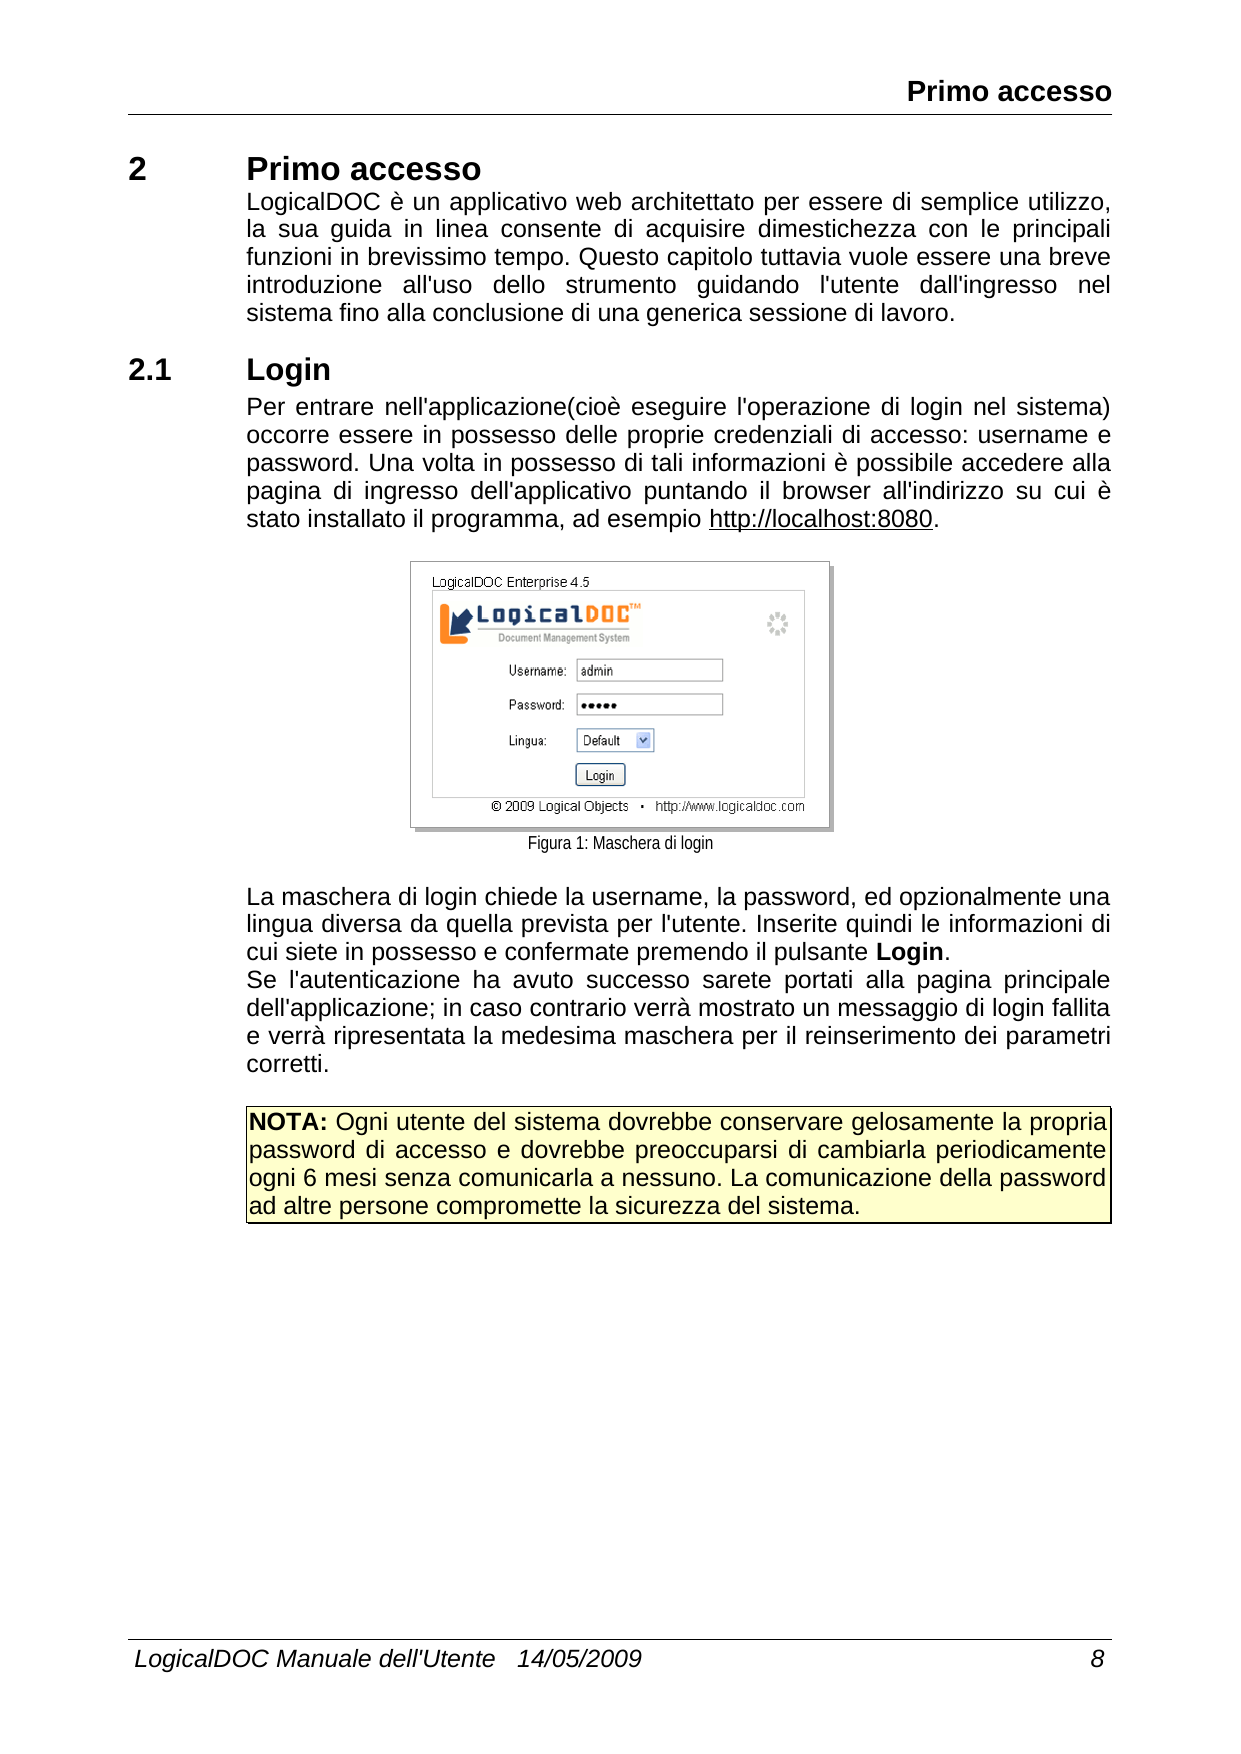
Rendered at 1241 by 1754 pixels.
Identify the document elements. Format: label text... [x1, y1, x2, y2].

subtitle Primo accesso [128, 150, 1112, 187]
text Se l'autenticazione ha avuto successo sarete portati alla pagina principale dell'applicazione; in caso contrario verrà mostrato un messaggio di login fallita e verrà ripresentata la medesima maschera per il reinserimento dei parametri corretti. [246, 966, 1112, 1078]
text Figura 1: Maschera di login [409, 592, 831, 854]
text NOTA: Ogni utente del sistema dovrebbe conservare gelosamente la propria password di accesso e dovrebbe preoccuparsi di cambiarla periodicamente ogni 6 mesi senza comunicarla a nessuno. La comunicazione della password ad altre persone compromette la sicurezza del sistema. [247, 1107, 1110, 1222]
text La maschera di login chiede la username, la password, ed opzionalmente una lingua diversa da quella prevista per l'utente. Inserite quindi le informazioni di cui siete in possesso e confermate premendo il pulsante Login. [246, 561, 1112, 966]
subtitle Login [128, 352, 1112, 387]
text LogicalDOC è un applicativo web architettato per essere di semplice utilizzo, la sua guida in linea consente di acquisire dimestichezza con le principali funzioni in brevissimo tempo. Questo capitolo tuttavia vuole essere una breve introduzione all'uso dello strumento guidando l'utente dall'ingresso nel sistema fino alla conclusione di una generica sessione di lavoro. [246, 187, 1112, 327]
text Per entrare nell'applicazione(cioè eseguire l'operazione di login nel sistema) occorre essere in possesso delle proprie credenziali di accesso: username e password. Una volta in possesso di tali informazioni è possibile accedere alla pagina di ingresso dell'applicativo puntando il browser all'indirizzo su cui è stato installato il programma, ad esempio http://localhost:8080. [246, 393, 1112, 533]
